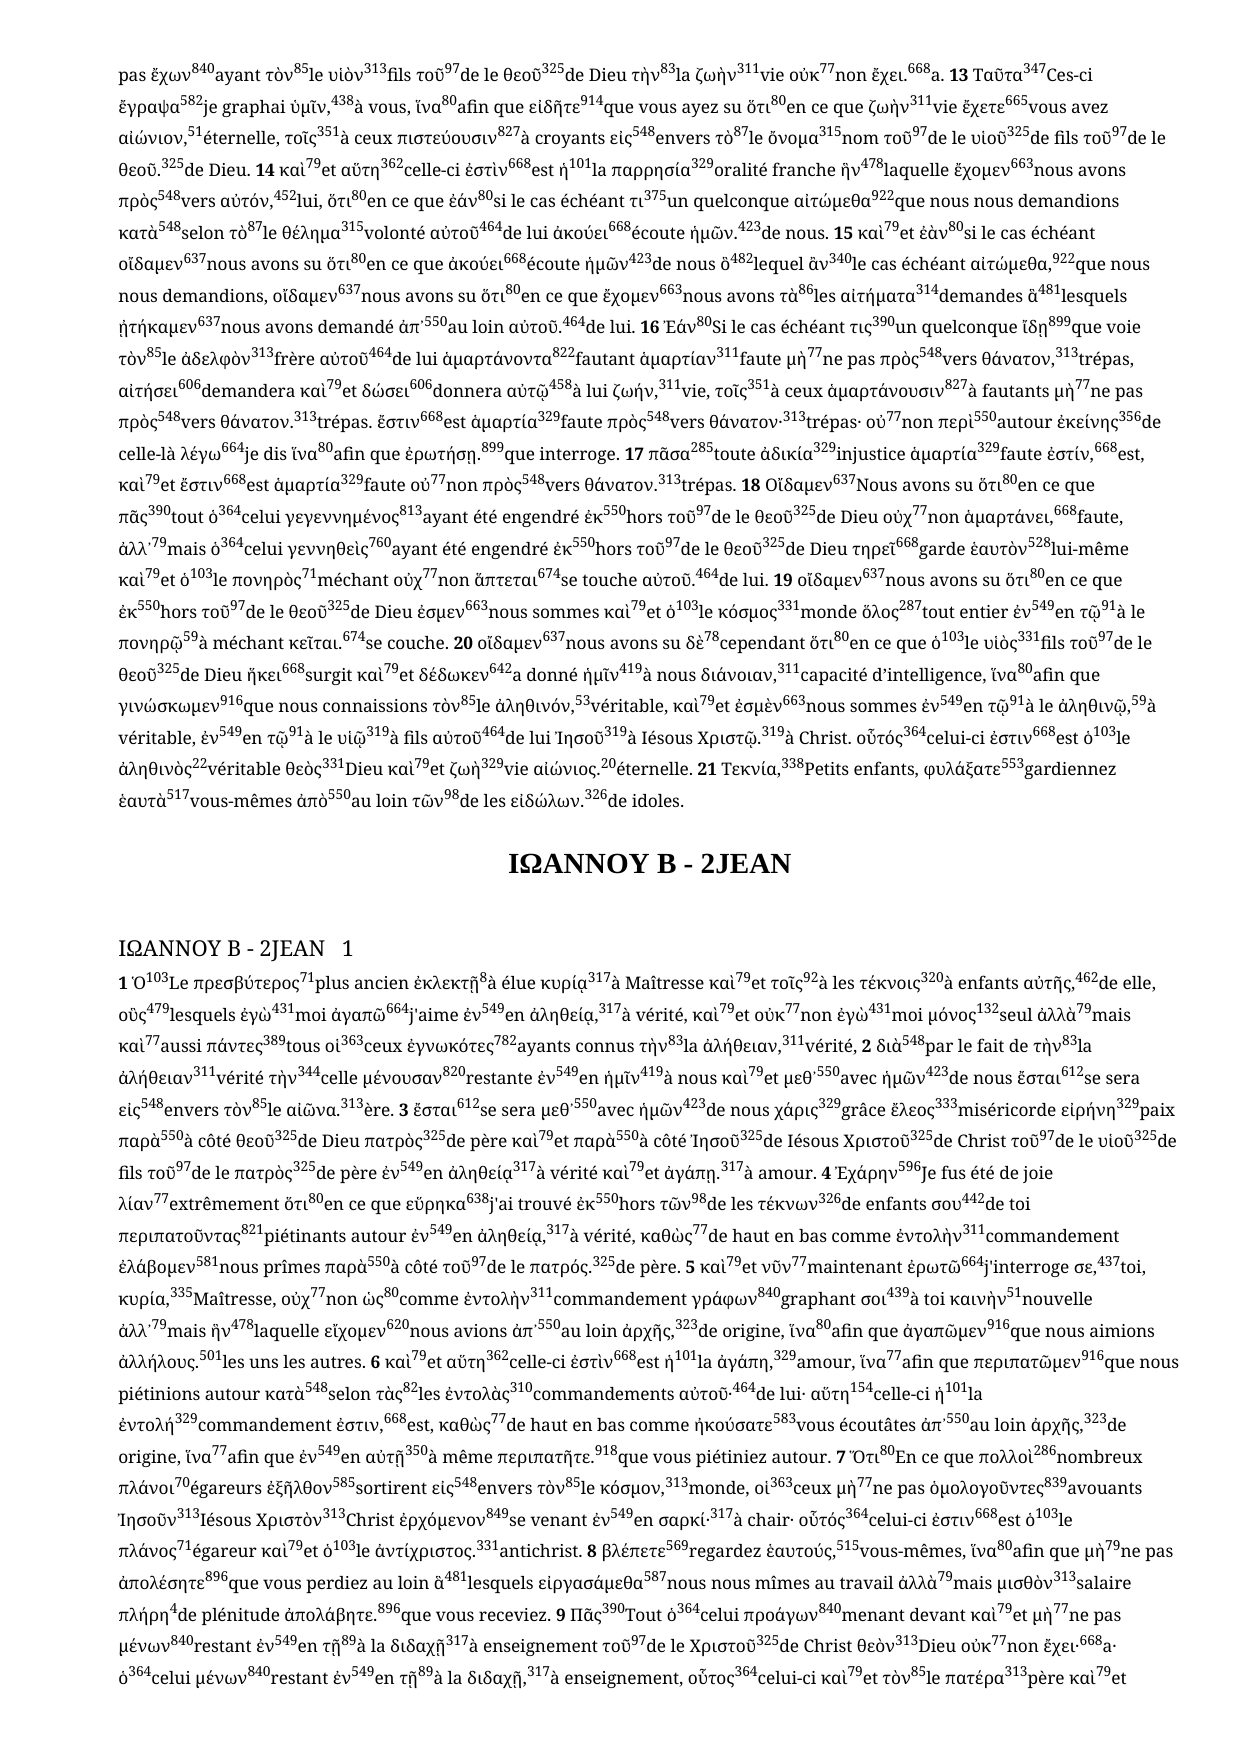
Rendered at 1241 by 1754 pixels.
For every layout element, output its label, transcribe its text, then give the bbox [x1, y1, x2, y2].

text 1 Πᾶς390Tout ὁ364celui πιστεύων840croyant ὅτι80en ce que Ἰησοῦς331Iésous ἐστιν668est ὁ103le Χριστὸς331Christ ἐκ550hors τοῦ97de le θεοῦ325de Dieu γεγέννηται,654a été engendré, καὶ79et πᾶς390tout ὁ364celui ἀγαπῶν840aimant τὸν346celui γεννήσαντα707ayant engendré ἀγαπᾷ668aime καὶ77aussi τὸν346celui γεγεννημένον796ayant été engendré ἐξ550hors αὐτοῦ.464de lui. 2 ἐν549en τούτῳ354à ce-ci γινώσκομεν663nous connaissons ὅτι80en ce que ἀγαπῶμεν663nous aimons τὰ86les τέκνα314enfants τοῦ97de le θεοῦ,325de Dieu, ὅταν80lorsque le cas échéant τὸν85le θεὸν313Dieu ἀγαπῶμεν663nous aimons καὶ79et τὰς82les ἐντολὰς310commandements αὐτοῦ464de lui ποιῶμεν.916que nous fassions. 3 αὕτη362celle-ci γάρ79car ἐστιν668est ἡ101la ἀγάπη329amour τοῦ97de le θεοῦ,325de Dieu, ἵνα77afin que τὰς82les ἐντολὰς310commandements αὐτοῦ464de lui τηρῶμεν,916que nous gardions, καὶ79et αἱ100les ἐντολαὶ328commandements αὐτοῦ464de lui βαρεῖαι44lourdes οὐκ77non εἰσίν.667sont. 4 ὅτι80en ce que πᾶν392tout τὸ366ce γεγεννημένον815ayant été engendré ἐκ550hors τοῦ97de le θεοῦ325de Dieu νικᾷ668vainc τὸν85le κόσμον·313monde· καὶ79et αὕτη362celle-ci ἐστὶν668est ἡ101la νίκη329victoire ἡ362celle νικήσασα719ayante vaincue τὸν85le κόσμον,313monde, ἡ101la πίστις329croyance ἡμῶν.423de nous. 5 Τίς410Quel ἐστιν668est δέ78cependant ὁ364celui νικῶν840vainquant τὸν85le κόσμον313monde εἰ551si μὴ77ne pas ὁ364celui πιστεύων840croyant ὅτι80en ce que Ἰησοῦς331Iésous ἐστιν668est ὁ103le υἱὸς331fils τοῦ97de le θεοῦ;325de Dieu; 6 οὗτός364celui-ci ἐστιν668est ὁ364celui ἐλθὼν721ayant venu δι᾽550par ὕδατος327de eau καὶ79et αἵματος,327de sang, Ἰησοῦς331Iésous Χριστός,331Christ, οὐκ77non ἐν549en τῷ93à le ὕδατι321à eau μόνον,77seulement, ἀλλ᾽79mais ἐν549en τῷ93à le ὕδατι321à eau καὶ79et ἐν549en τῷ93à le αἵματι·321à sang· καὶ79et τὸ105le πνεῦμά333souffle ἐστιν668est τὸ366ce μαρτυροῦν,842témoignant, ὅτι80en ce que τὸ105le πνεῦμά333souffle ἐστιν668est ἡ101la ἀλήθεια.329vérité. 7 ὅτι80en ce que τρεῖς46trois εἰσιν667sont οἱ363ceux μαρτυροῦντες,839témoignants, 8 τὸ105le πνεῦμα333souffle καὶ79et τὸ105le ὕδωρ333eau καὶ79et τὸ105le αἷμα,333sang, καὶ79et οἱ102les τρεῖς46trois εἰς548envers τὸ87le ἕν55un εἰσιν.667sont. 9 εἰ80si τὴν83la μαρτυρίαν311témoignation τῶν96de les ἀνθρώπων324de êtres humains λαμβάνομεν,663nous prenons, ἡ101la μαρτυρία329témoignation τοῦ97de le θεοῦ325de Dieu μείζων45plus grande ἐστίν·668est· ὅτι80en ce que αὕτη362celle-ci ἐστὶν668est ἡ101la μαρτυρία329témoignation τοῦ97de le θεοῦ,325de Dieu, ὅτι80en ce que μεμαρτύρηκεν642a témoigné περὶ550autour τοῦ97de le υἱοῦ325de fils αὐτοῦ.464de lui. 10 ὁ364celui πιστεύων840croyant εἰς548envers τὸν85le υἱὸν313fils τοῦ97de le θεοῦ325de Dieu ἔχει668a τὴν83la μαρτυρίαν311témoignation ἐν549en αὐτῷ,533à lui-même, ὁ364celui μὴ77ne pas πιστεύων840croyant τῷ91à le θεῷ319à Dieu ψεύστην313menteur πεποίηκεν642a fait αὐτόν,452lui, ὅτι80en ce que οὐ77non πεπίστευκεν642a cru εἰς548envers τὴν83la μαρτυρίαν311témoignation ἣν478laquelle μεμαρτύρηκεν642a témoigné ὁ103le θεὸς331Dieu περὶ550autour τοῦ97de le υἱοῦ325de fils αὐτοῦ.464de lui. 11 καὶ79et αὕτη362celle-ci ἐστὶν668est ἡ101la μαρτυρία,329témoignation, ὅτι80en ce que ζωὴν311vie αἰώνιον2éternelle ἔδωκεν586donna ἡμῖν419à nous ὁ103le θεός,331Dieu, καὶ79et αὕτη154celle-ci ἡ101la ζωὴ329vie ἐν549en τῷ91à le υἱῷ319à fils αὐτοῦ464de lui ἐστιν.668est. 12 ὁ364celui ἔχων840ayant τὸν85le υἱὸν313fils ἔχει668a τὴν83la ζωήν·311vie· ὁ364celui μὴ77ne pas ἔχων840ayant τὸν85le υἱὸν313fils τοῦ97de le θεοῦ325de Dieu τὴν83la ζωὴν311vie οὐκ77non ἔχει.668a. 13 Ταῦτα347Ces-ci ἔγραψα582je graphai ὑμῖν,438à vous, ἵνα80afin que εἰδῆτε914que vous ayez su ὅτι80en ce que ζωὴν311vie ἔχετε665vous avez αἰώνιον,51éternelle, τοῖς351à ceux πιστεύουσιν827à croyants εἰς548envers τὸ87le ὄνομα315nom τοῦ97de le υἱοῦ325de fils τοῦ97de le θεοῦ.325de Dieu. 14 καὶ79et αὕτη362celle-ci ἐστὶν668est ἡ101la παρρησία329oralité franche ἣν478laquelle ἔχομεν663nous avons πρὸς548vers αὐτόν,452lui, ὅτι80en ce que ἐάν80si le cas échéant τι375un quelconque αἰτώμεθα922que nous nous demandions κατὰ548selon τὸ87le θέλημα315volonté αὐτοῦ464de lui ἀκούει668écoute ἡμῶν.423de nous. 15 καὶ79et ἐὰν80si le cas échéant οἴδαμεν637nous avons su ὅτι80en ce que ἀκούει668écoute ἡμῶν423de nous ὃ482lequel ἂν340le cas échéant αἰτώμεθα,922que nous nous demandions, οἴδαμεν637nous avons su ὅτι80en ce que ἔχομεν663nous avons τὰ86les αἰτήματα314demandes ἃ481lesquels ᾐτήκαμεν637nous avons demandé ἀπ᾽550au loin αὐτοῦ.464de lui. 16 Ἐάν80Si le cas échéant τις390un quelconque ἴδῃ899que voie τὸν85le ἀδελφὸν313frère αὐτοῦ464de lui ἁμαρτάνοντα822fautant ἁμαρτίαν311faute μὴ77ne pas πρὸς548vers θάνατον,313trépas, αἰτήσει606demandera καὶ79et δώσει606donnera αὐτῷ458à lui ζωήν,311vie, τοῖς351à ceux ἁμαρτάνουσιν827à fautants μὴ77ne pas πρὸς548vers θάνατον.313trépas. ἔστιν668est ἁμαρτία329faute πρὸς548vers θάνατον·313trépas· οὐ77non περὶ550autour ἐκείνης356de celle-là λέγω664je dis ἵνα80afin que ἐρωτήσῃ.899que interroge. 17 πᾶσα285toute ἀδικία329injustice ἁμαρτία329faute ἐστίν,668est, καὶ79et ἔστιν668est ἁμαρτία329faute οὐ77non πρὸς548vers θάνατον.313trépas. 18 Οἴδαμεν637Nous avons su ὅτι80en ce que πᾶς390tout ὁ364celui γεγεννημένος813ayant été engendré ἐκ550hors τοῦ97de le θεοῦ325de Dieu οὐχ77non ἁμαρτάνει,668faute, ἀλλ᾽79mais ὁ364celui γεννηθεὶς760ayant été engendré ἐκ550hors τοῦ97de le θεοῦ325de Dieu τηρεῖ668garde ἑαυτὸν528lui-même καὶ79et ὁ103le πονηρὸς71méchant οὐχ77non ἅπτεται674se touche αὐτοῦ.464de lui. 19 οἴδαμεν637nous avons su ὅτι80en ce que ἐκ550hors τοῦ97de le θεοῦ325de Dieu ἐσμεν663nous sommes καὶ79et ὁ103le κόσμος331monde ὅλος287tout entier ἐν549en τῷ91à le πονηρῷ59à méchant κεῖται.674se couche. 20 οἴδαμεν637nous avons su δὲ78cependant ὅτι80en ce que ὁ103le υἱὸς331fils τοῦ97de le θεοῦ325de Dieu ἥκει668surgit καὶ79et δέδωκεν642a donné ἡμῖν419à nous διάνοιαν,311capacité d’intelligence, ἵνα80afin que γινώσκωμεν916que nous connaissions τὸν85le ἀληθινόν,53véritable, καὶ79et ἐσμὲν663nous sommes ἐν549en τῷ91à le ἀληθινῷ,59à véritable, ἐν549en τῷ91à le υἱῷ319à fils αὐτοῦ464de lui Ἰησοῦ319à Iésous Χριστῷ.319à Christ. οὗτός364celui-ci ἐστιν668est ὁ103le ἀληθινὸς22véritable θεὸς331Dieu καὶ79et ζωὴ329vie αἰώνιος.20éternelle. 21 Τεκνία,338Petits enfants, φυλάξατε553gardiennez ἑαυτὰ517vous-mêmes ἀπὸ550au loin τῶν98de les εἰδώλων.326de idoles. [118, 59, 1181, 812]
text 1 Ὁ103Le πρεσβύτερος71plus ancien ἐκλεκτῇ8à élue κυρίᾳ317à Maîtresse καὶ79et τοῖς92à les τέκνοις320à enfants αὐτῆς,462de elle, οὓς479lesquels ἐγὼ431moi ἀγαπῶ664j'aime ἐν549en ἀληθείᾳ,317à vérité, καὶ79et οὐκ77non ἐγὼ431moi μόνος132seul ἀλλὰ79mais καὶ77aussi πάντες389tous οἱ363ceux ἐγνωκότες782ayants connus τὴν83la ἀλήθειαν,311vérité, 2 διὰ548par le fait de τὴν83la ἀλήθειαν311vérité τὴν344celle μένουσαν820restante ἐν549en ἡμῖν419à nous καὶ79et μεθ᾽550avec ἡμῶν423de nous ἔσται612se sera εἰς548envers τὸν85le αἰῶνα.313ère. 3 ἔσται612se sera μεθ᾽550avec ἡμῶν423de nous χάρις329grâce ἔλεος333miséricorde εἰρήνη329paix παρὰ550à côté θεοῦ325de Dieu πατρὸς325de père καὶ79et παρὰ550à côté Ἰησοῦ325de Iésous Χριστοῦ325de Christ τοῦ97de le υἱοῦ325de fils τοῦ97de le πατρὸς325de père ἐν549en ἀληθείᾳ317à vérité καὶ79et ἀγάπῃ.317à amour. 4 Ἐχάρην596Je fus été de joie λίαν77extrêmement ὅτι80en ce que εὕρηκα638j'ai trouvé ἐκ550hors τῶν98de les τέκνων326de enfants σου442de toi περιπατοῦντας821piétinants autour ἐν549en ἀληθείᾳ,317à vérité, καθὼς77de haut en bas comme ἐντολὴν311commandement ἐλάβομεν581nous prîmes παρὰ550à côté τοῦ97de le πατρός.325de père. 5 καὶ79et νῦν77maintenant ἐρωτῶ664j'interroge σε,437toi, κυρία,335Maîtresse, οὐχ77non ὡς80comme ἐντολὴν311commandement γράφων840graphant σοι439à toi καινὴν51nouvelle ἀλλ᾽79mais ἣν478laquelle εἴχομεν620nous avions ἀπ᾽550au loin ἀρχῆς,323de origine, ἵνα80afin que ἀγαπῶμεν916que nous aimions ἀλλήλους.501les uns les autres. 6 καὶ79et αὕτη362celle-ci ἐστὶν668est ἡ101la ἀγάπη,329amour, ἵνα77afin que περιπατῶμεν916que nous piétinions autour κατὰ548selon τὰς82les ἐντολὰς310commandements αὐτοῦ·464de lui· αὕτη154celle-ci ἡ101la ἐντολή329commandement ἐστιν,668est, καθὼς77de haut en bas comme ἠκούσατε583vous écoutâtes ἀπ᾽550au loin ἀρχῆς,323de origine, ἵνα77afin que ἐν549en αὐτῇ350à même περιπατῆτε.918que vous piétiniez autour. 7 Ὅτι80En ce que πολλοὶ286nombreux πλάνοι70égareurs ἐξῆλθον585sortirent εἰς548envers τὸν85le κόσμον,313monde, οἱ363ceux μὴ77ne pas ὁμολογοῦντες839avouants Ἰησοῦν313Iésous Χριστὸν313Christ ἐρχόμενον849se venant ἐν549en σαρκί·317à chair· οὗτός364celui-ci ἐστιν668est ὁ103le πλάνος71égareur καὶ79et ὁ103le ἀντίχριστος.331antichrist. 8 βλέπετε569regardez ἑαυτούς,515vous-mêmes, ἵνα80afin que μὴ79ne pas ἀπολέσητε896que vous perdiez au loin ἃ481lesquels εἰργασάμεθα587nous nous mîmes au travail ἀλλὰ79mais μισθὸν313salaire πλήρη4de plénitude ἀπολάβητε.896que vous receviez. 9 Πᾶς390Tout ὁ364celui προάγων840menant devant καὶ79et μὴ77ne pas μένων840restant ἐν549en τῇ89à la διδαχῇ317à enseignement τοῦ97de le Χριστοῦ325de Christ θεὸν313Dieu οὐκ77non ἔχει·668a· ὁ364celui μένων840restant ἐν549en τῇ89à la διδαχῇ,317à enseignement, οὗτος364celui-ci καὶ79et τὸν85le πατέρα313père καὶ79et τὸν85le υἱὸν313fils ἔχει.668a. 10 εἴ80si τις390un quelconque ἔρχεται674se vient πρὸς548vers ὑμᾶς436vous καὶ79et ταύτην136celle-ci τὴν83la διδαχὴν311enseignement οὐ77non φέρει,668porte, μὴ77ne pas λαμβάνετε569prenez αὐτὸν452lui εἰς548envers οἰκίαν311maison d'habitation καὶ79et χαίρειν689être de joie αὐτῷ458à lui μὴ77ne pas λέγετε·569dites· 11 ὁ364celui λέγων840disant γὰρ79car αὐτῷ458à lui χαίρειν689être de joie κοινωνεῖ668communie τοῖς92à les ἔργοις320à travaux αὐτοῦ464de lui τοῖς92à les πονηροῖς.11à méchants. 12 Πολλὰ374Nombreux ἔχων840ayant ὑμῖν438à vous γράφειν689grapher οὐκ77non ἐβουλήθην596je fus eu dessein διὰ550par χάρτου325de papier καὶ79et μέλανος,67de noir, ἀλλ᾽79mais ἐλπίζω664j'espère γενέσθαι682se devenir πρὸς548vers ὑμᾶς436vous καὶ79et στόμα315bouche πρὸς548vers στόμα315bouche λαλῆσαι,681bavarder, ἵνα80afin que ἡ101la χαρὰ329joie ὑμῶν441de vous ᾖ921que soit πεπληρωμένη.811ayante étée faite plénitude. 13 Ἀσπάζεταί674Se salue σε437toi τὰ104les τέκνα332enfants τῆς95de la ἀδελφῆς323de soeur σου442de toi τῆς95de la ἐκλεκτῆς.14de élue. [118, 967, 1181, 1689]
subtitle ΙΩΑΝΝΟΥ Β - 2JEAN [118, 846, 1181, 879]
text ΙΩΑΝΝΟΥ Β - 2JEAN 1 [118, 933, 1181, 963]
